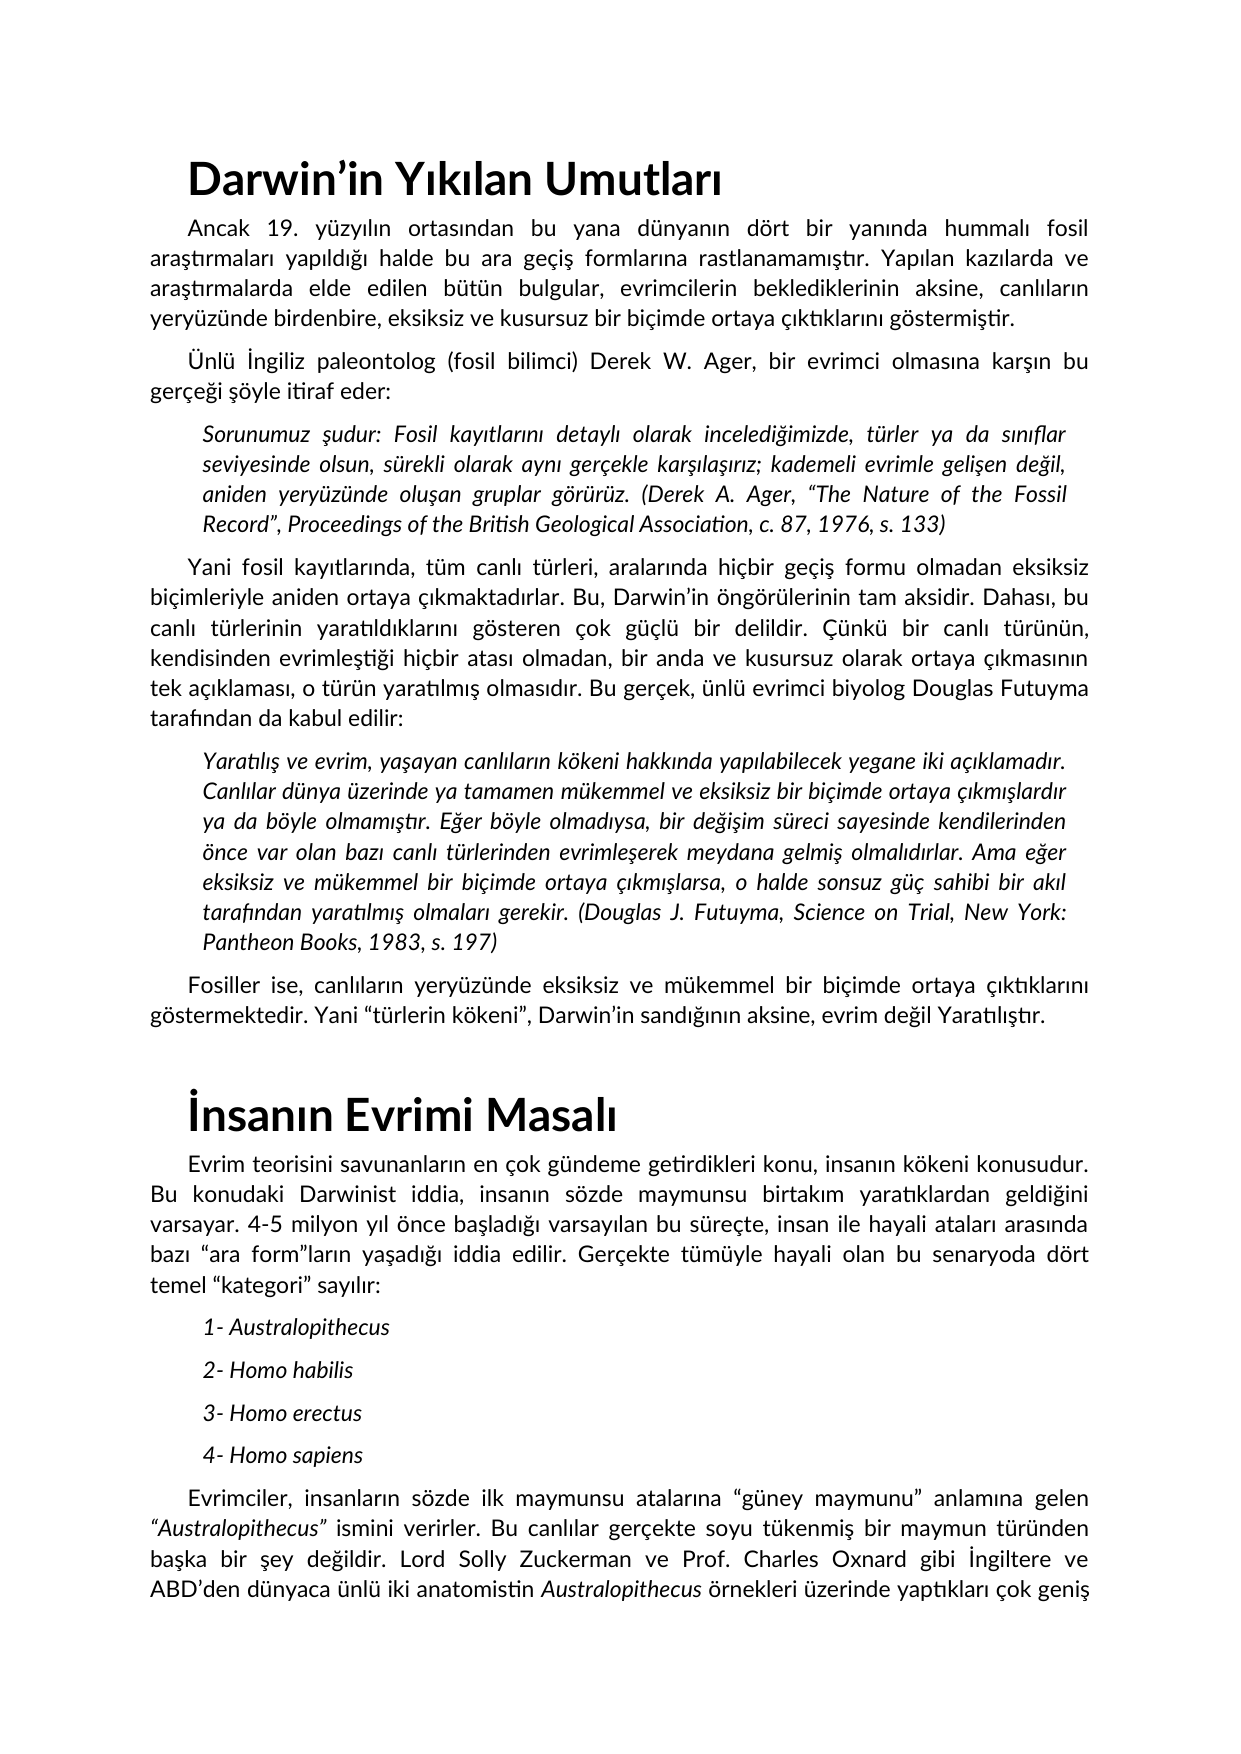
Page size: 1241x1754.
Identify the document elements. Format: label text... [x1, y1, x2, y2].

text Fosiller ise, canlıların yeryüzünde eksiksiz ve mükemmel bir biçimde ortaya çıktıklarını göstermektedir. Yani “türlerin kökeni”, Darwin’in sandığının aksine, evrim değil Yaratılıştır. [150, 971, 1090, 1028]
text 4- Homo sapiens [202, 1441, 1068, 1469]
text Sorunumuz şudur: Fosil kayıtlarını detaylı olarak incelediğimizde, türler ya da sınıflar seviyesinde olsun, sürekli olarak aynı gerçekle karşılaşırız; kademeli evrimle gelişen değil, aniden yeryüzünde oluşan gruplar görürüz. (Derek A. Ager, “The Nature of the Fossil Record”, Proceedings of the British Geological Association, c. 87, 1976, s. 133) [202, 419, 1068, 538]
text Evrimciler, insanların sözde ilk maymunsu atalarına “güney maymunu” anlamına gelen “Australopithecus” ismini verirler. Bu canlılar gerçekte soyu tükenmiş bir maymun türünden başka bir şey değildir. Lord Solly Zuckerman ve Prof. Charles Oxnard gibi İngiltere ve ABD’den dünyaca ünlü iki anatomistin Australopithecus örnekleri üzerinde yaptıkları çok geniş [150, 1484, 1090, 1602]
subtitle İnsanın Evrimi Masalı [187, 1086, 1090, 1141]
text Yani fosil kayıtlarında, tüm canlı türleri, aralarında hiçbir geçiş formu olmadan eksiksiz biçimleriyle aniden ortaya çıkmaktadırlar. Bu, Darwin’in öngörülerinin tam aksidir. Dahası, bu canlı türlerinin yaratıldıklarını gösteren çok güçlü bir delildir. Çünkü bir canlı türünün, kendisinden evrimleştiği hiçbir atası olmadan, bir anda ve kusursuz olarak ortaya çıkmasının tek açıklaması, o türün yaratılmış olmasıdır. Bu gerçek, ünlü evrimci biyolog Douglas Futuyma tarafından da kabul edilir: [150, 553, 1090, 731]
text Ünlü İngiliz paleontolog (fosil bilimci) Derek W. Ager, bir evrimci olmasına karşın bu gerçeği şöyle itiraf eder: [150, 347, 1090, 404]
text 2- Homo habilis [202, 1356, 1068, 1383]
text 1- Australopithecus [202, 1313, 1068, 1341]
text Yaratılış ve evrim, yaşayan canlıların kökeni hakkında yapılabilecek yegane iki açıklamadır. Canlılar dünya üzerinde ya tamamen mükemmel ve eksiksiz bir biçimde ortaya çıkmışlardır ya da böyle olmamıştır. Eğer böyle olmadıysa, bir değişim süreci sayesinde kendilerinden önce var olan bazı canlı türlerinden evrimleşerek meydana gelmiş olmalıdırlar. Ama eğer eksiksiz ve mükemmel bir biçimde ortaya çıkmışlarsa, o halde sonsuz güç sahibi bir akıl tarafından yaratılmış olmaları gerekir. (Douglas J. Futuyma, Science on Trial, New York: Pantheon Books, 1983, s. 197) [202, 747, 1068, 955]
text Evrim teorisini savunanların en çok gündeme getirdikleri konu, insanın kökeni konusudur. Bu konudaki Darwinist iddia, insanın sözde maymunsu birtakım yaratıklardan geldiğini varsayar. 4-5 milyon yıl önce başladığı varsayılan bu süreçte, insan ile hayali ataları arasında bazı “ara form”ların yaşadığı iddia edilir. Gerçekte tümüyle hayali olan bu senaryoda dört temel “kategori” sayılır: [150, 1149, 1090, 1298]
text Ancak 19. yüzyılın ortasından bu yana dünyanın dört bir yanında hummalı fosil araştırmaları yapıldığı halde bu ara geçiş formlarına rastlanamamıştır. Yapılan kazılarda ve araştırmalarda elde edilen bütün bulgular, evrimcilerin beklediklerinin aksine, canlıların yeryüzünde birdenbire, eksiksiz ve kusursuz bir biçimde ortaya çıktıklarını göstermiştir. [150, 213, 1090, 331]
subtitle Darwin’in Yıkılan Umutları [187, 150, 1090, 205]
text 3- Homo erectus [202, 1398, 1068, 1426]
